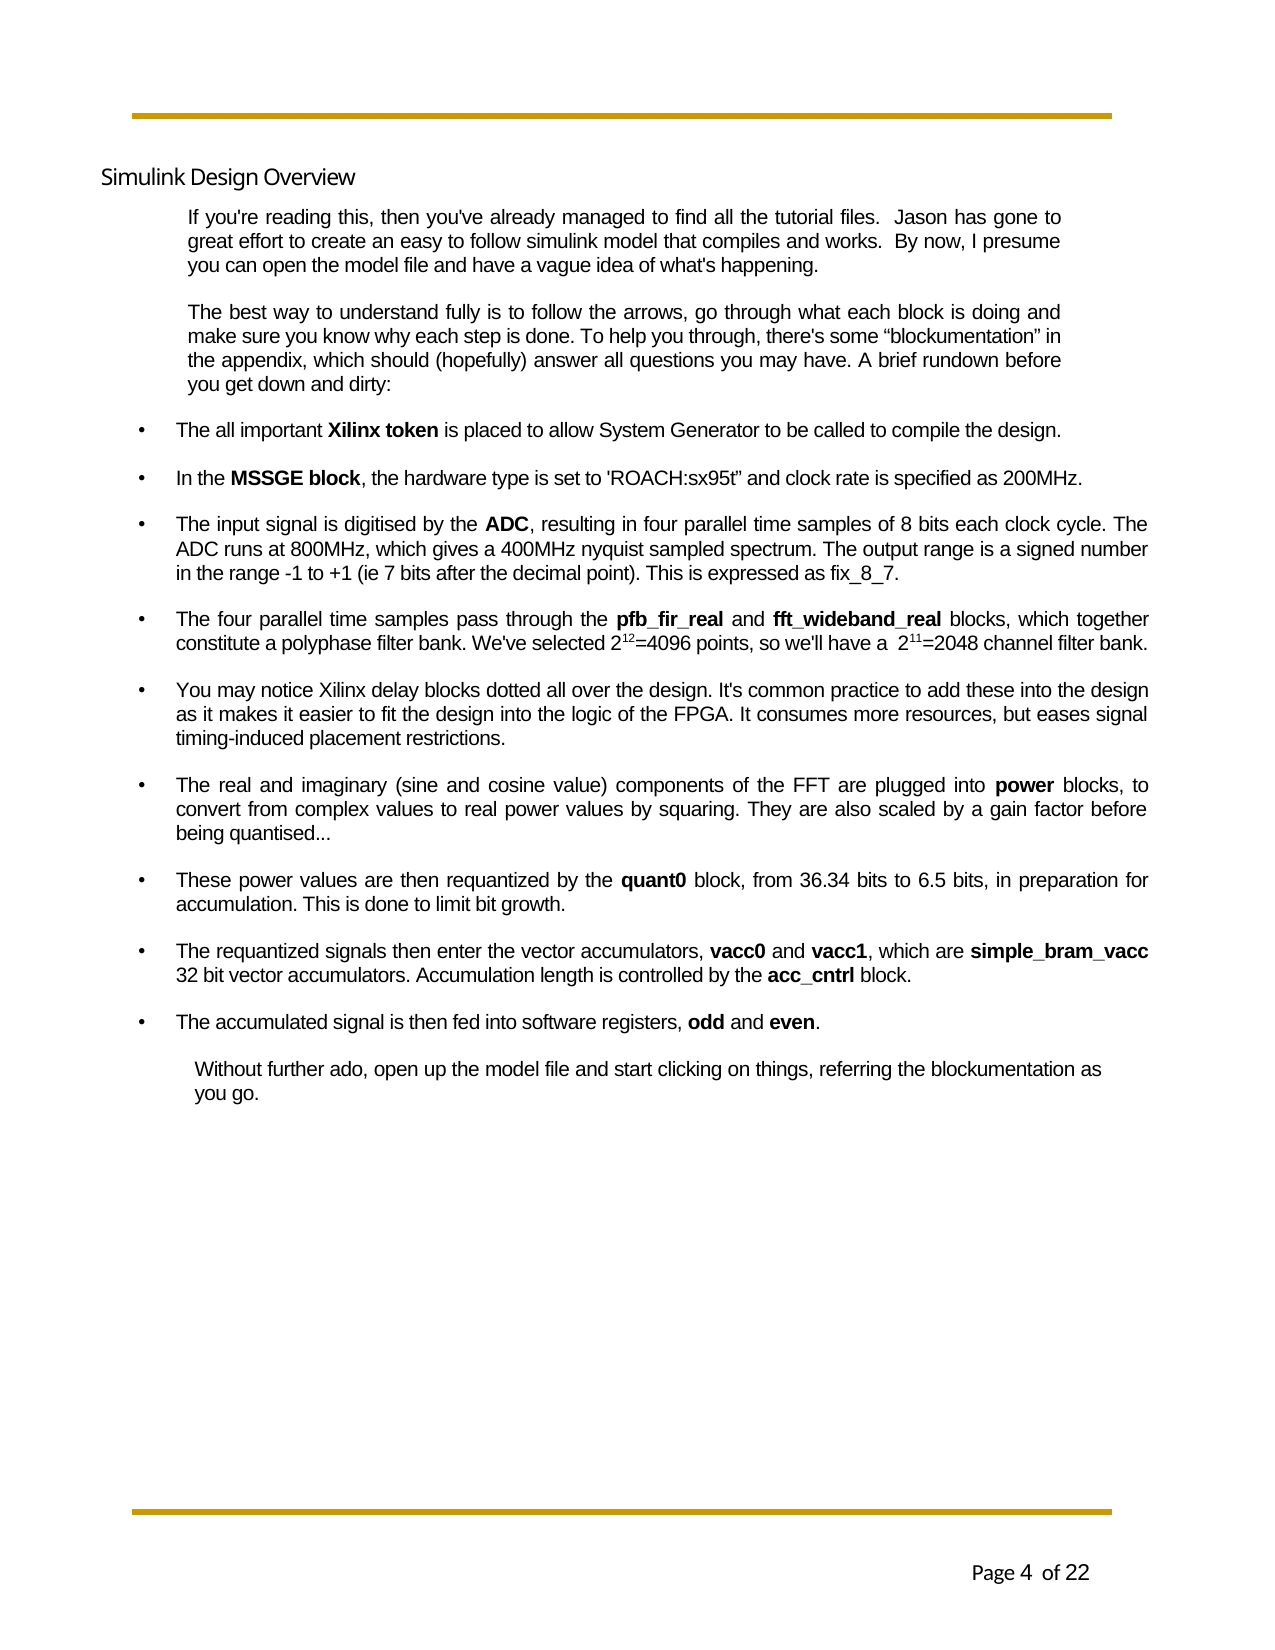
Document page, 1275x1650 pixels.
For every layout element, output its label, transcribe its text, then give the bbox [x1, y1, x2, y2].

text If you're reading this, then you've already managed to find all the tutorial files. Jason has gone to great effort to create an easy to follow simulink model that compiles and works. By now, I presume you can open the model file and have a vague idea of what's happening. [187, 205, 1062, 277]
list The accumulated signal is then fed into software registers, odd and even. [138, 1010, 1149, 1034]
list The input signal is digitised by the ADC, resulting in four parallel time samples of 8 bits each clock cycle. The ADC runs at 800MHz, which gives a 400MHz nyquist sampled spectrum. The output range is a signed number in the range -1 to +1 (ie 7 bits after the decimal point). This is expressed as fix_8_7. [138, 512, 1149, 584]
list The real and imaginary (sine and cosine value) components of the FFT are plugged into power blocks, to convert from complex values to real power values by squaring. They are also scaled by a gain factor before being quantised... [138, 773, 1149, 845]
list The all important Xilinx token is placed to allow System Generator to be called to compile the design. [138, 418, 1149, 442]
list These power values are then requantized by the quant0 block, from 36.34 bits to 6.5 bits, in preparation for accumulation. This is done to limit bit growth. [138, 868, 1149, 916]
list In the MSSGE block, the hardware type is set to 'ROACH:sx95t” and clock rate is specified as 200MHz. [138, 465, 1149, 489]
list The four parallel time samples pass through the pfb_fir_real and fft_wideband_real blocks, which together constitute a polyphase filter bank. We've selected 212=4096 points, so we'll have a 211=2048 channel filter bank. [138, 607, 1149, 655]
list You may notice Xilinx delay blocks dotted all over the design. It's common practice to add these into the design as it makes it easier to fit the design into the logic of the FPGA. It consumes more resources, but eases signal timing-induced placement restrictions. [138, 678, 1149, 750]
text The best way to understand fully is to follow the arrows, go through what each block is doing and make sure you know why each step is done. To help you through, there's some “blockumentation” in the appendix, which should (hopefully) answer all questions you may have. A brief rundown before you get down and dirty: [187, 299, 1062, 395]
list The requantized signals then enter the vector accumulators, vacc0 and vacc1, which are simple_bram_vacc 32 bit vector accumulators. Accumulation length is controlled by the acc_cntrl block. [138, 939, 1149, 987]
text Without further ado, open up the model file and start clicking on things, referring the blockumentation as you go. [194, 1057, 1102, 1105]
subtitle Simulink Design Overview [101, 161, 1062, 192]
